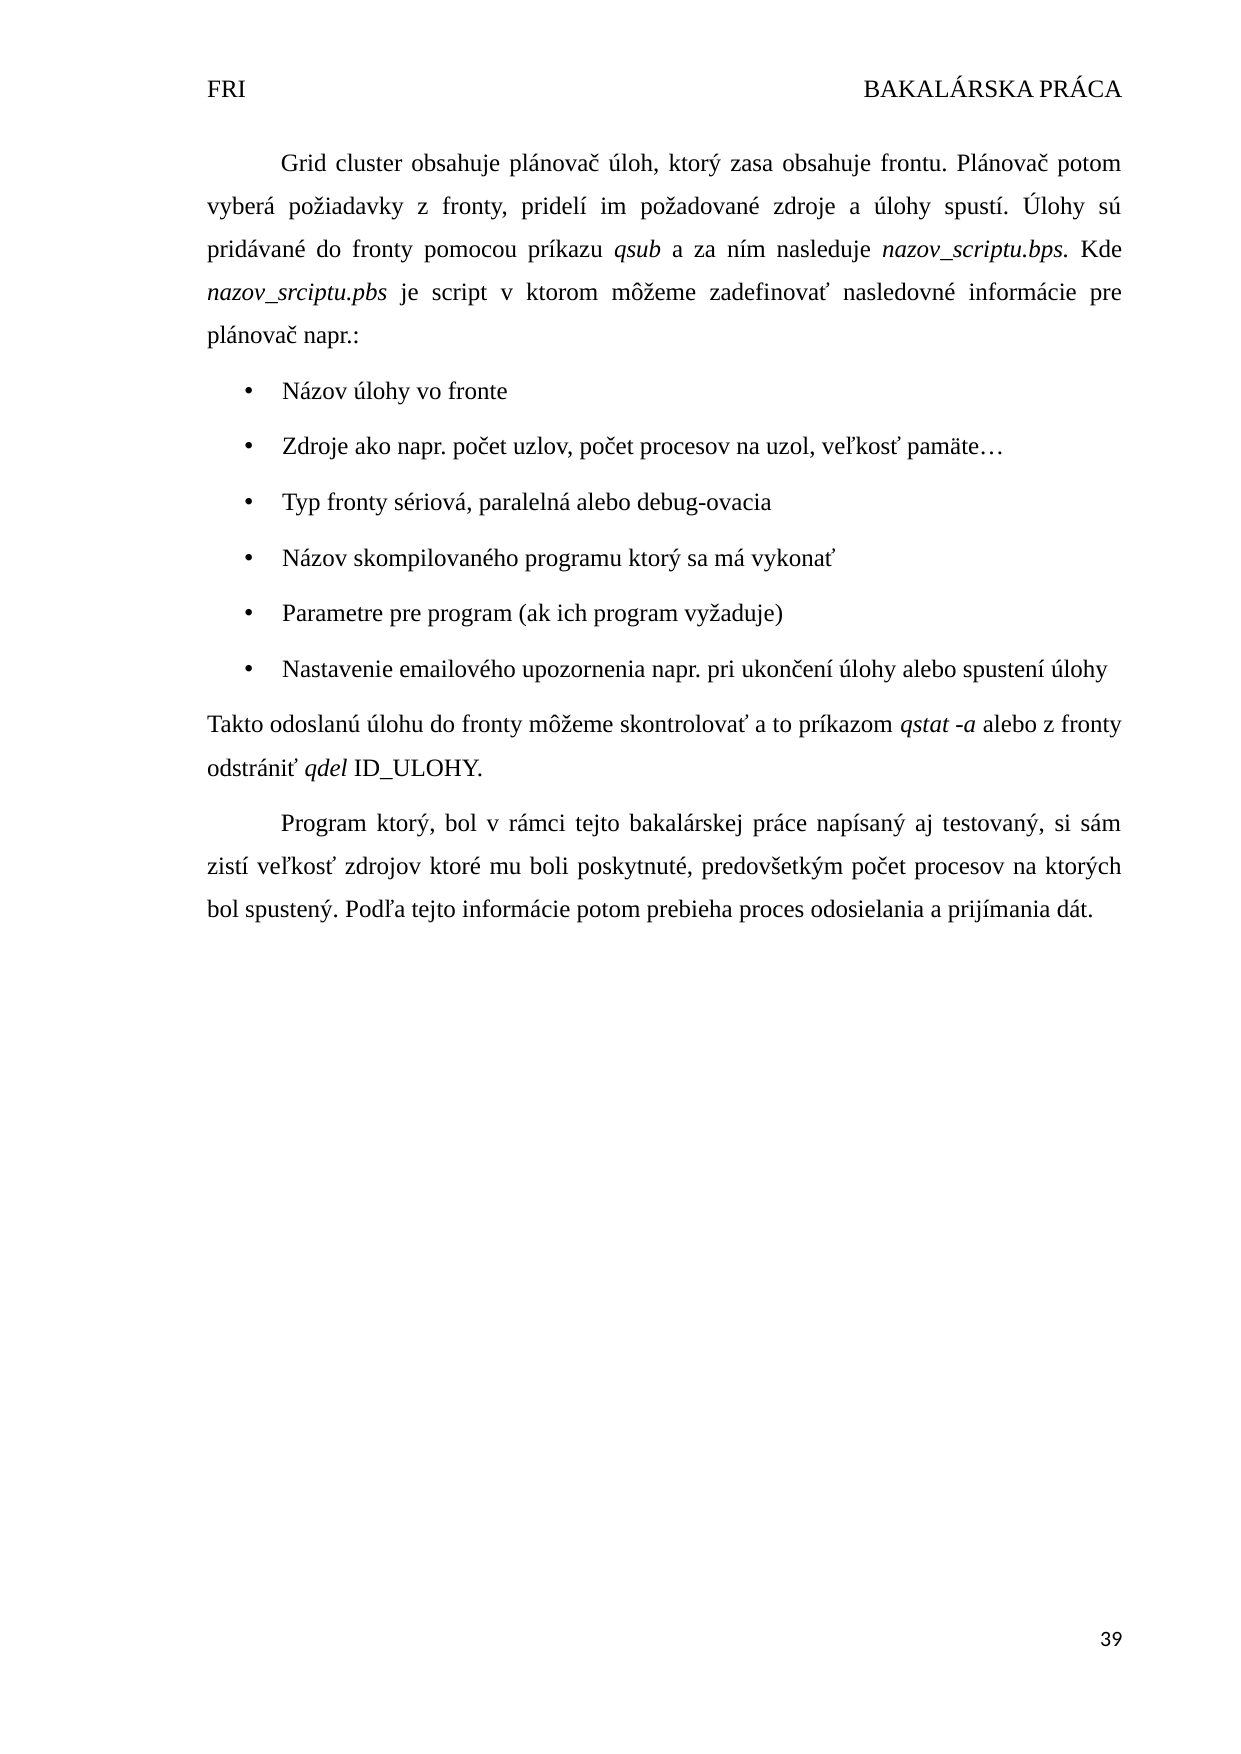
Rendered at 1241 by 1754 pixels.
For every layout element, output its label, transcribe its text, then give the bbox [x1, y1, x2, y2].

list Takto odoslanú úlohu do fronty môžeme skontrolovať a to príkazom qstat -a alebo z fronty odstrániť qdel ID_ULOHY. [207, 709, 1122, 781]
list Typ fronty sériová, paralelná alebo debug-ovacia [244, 487, 1122, 516]
list Názov úlohy vo fronte [244, 376, 1122, 404]
text Grid cluster obsahuje plánovač úloh, ktorý zasa obsahuje frontu. Plánovač potom vyberá požiadavky z fronty, pridelí im požadované zdroje a úlohy spustí. Úlohy sú pridávané do fronty pomocou príkazu qsub a za ním nasleduje nazov_scriptu.bps. Kde nazov_srciptu.pbs je script v ktorom môžeme zadefinovať nasledovné informácie pre plánovač napr.: [207, 148, 1122, 349]
list Zdroje ako napr. počet uzlov, počet procesov na uzol, veľkosť pamäte… [244, 431, 1122, 460]
list Parametre pre program (ak ich program vyžaduje) [244, 598, 1122, 627]
list Názov skompilovaného programu ktorý sa má vykonať [244, 543, 1122, 571]
list Nastavenie emailového upozornenia napr. pri ukončení úlohy alebo spustení úlohy [244, 654, 1122, 683]
text Program ktorý, bol v rámci tejto bakalárskej práce napísaný aj testovaný, si sám zistí veľkosť zdrojov ktoré mu boli poskytnuté, predovšetkým počet procesov na ktorých bol spustený. Podľa tejto informácie potom prebieha proces odosielania a prijímania dát. [207, 808, 1122, 923]
